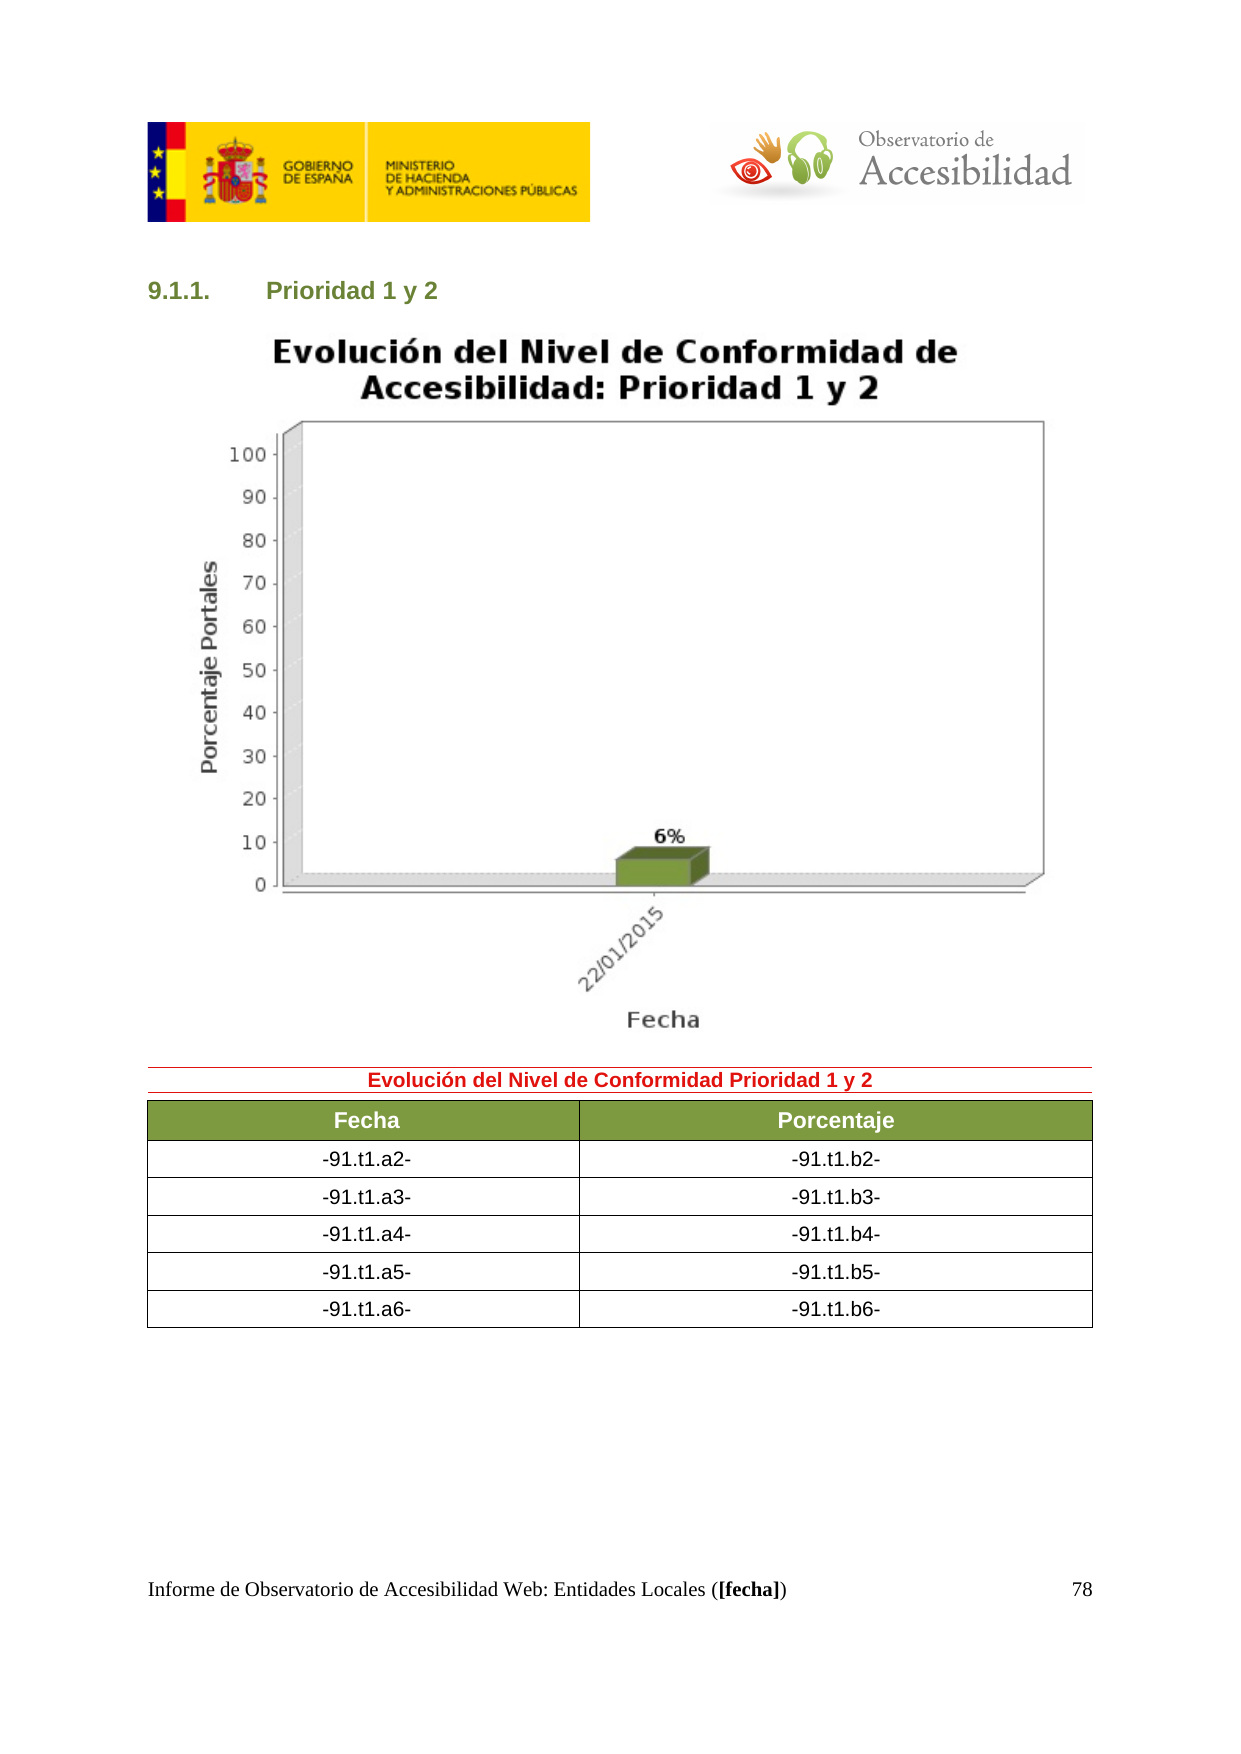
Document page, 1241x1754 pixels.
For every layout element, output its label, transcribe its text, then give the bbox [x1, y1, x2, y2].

table_cell -91.t1.b6- [580, 1291, 1092, 1327]
picture [178, 332, 1062, 1042]
table_header Fecha [148, 1101, 579, 1140]
table_cell -91.t1.a5- [148, 1253, 579, 1290]
table_cell -91.t1.b2- [580, 1141, 1092, 1177]
table_cell -91.t1.a4- [148, 1216, 579, 1252]
table_cell -91.t1.b4- [580, 1216, 1092, 1252]
table_cell -91.t1.b3- [580, 1178, 1092, 1215]
table_cell -91.t1.a2- [148, 1141, 579, 1177]
table_cell -91.t1.b5- [580, 1253, 1092, 1290]
picture [710, 122, 1086, 205]
table_cell -91.t1.a3- [148, 1178, 579, 1215]
table_cell -91.t1.a6- [148, 1291, 579, 1327]
table_header Porcentaje [580, 1101, 1092, 1140]
list Prioridad 1 y 2 [148, 276, 1092, 304]
picture [147, 122, 591, 222]
text Evolución del Nivel de Conformidad Prioridad 1 y 2 [148, 1068, 1092, 1092]
